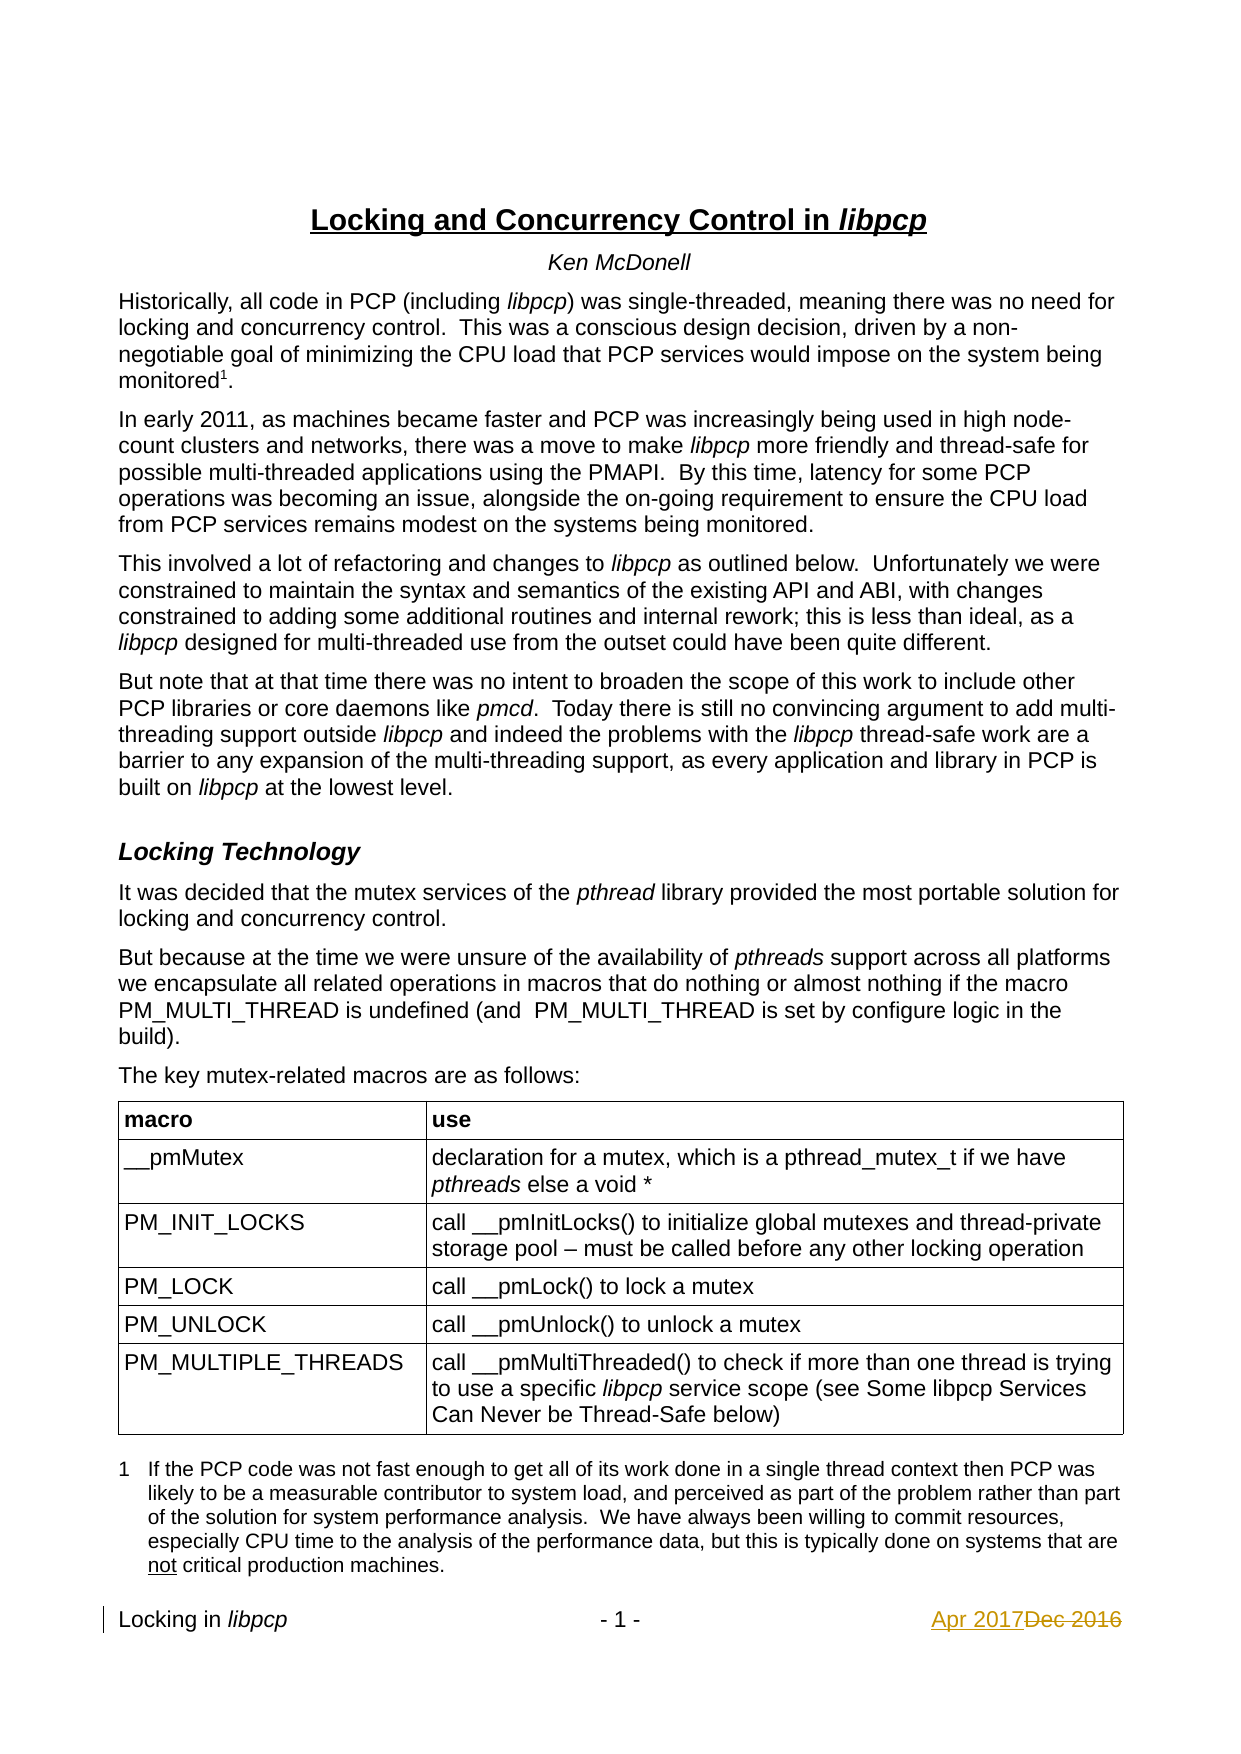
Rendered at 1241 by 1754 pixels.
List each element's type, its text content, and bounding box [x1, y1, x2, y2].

table_cell PM_UNLOCK [119, 1306, 426, 1343]
table_cell PM_LOCK [119, 1268, 426, 1305]
table_cell PM_INIT_LOCKS [119, 1204, 426, 1267]
table_cell declaration for a mutex, which is a pthread_mutex_t if we have pthreads else a void * [427, 1140, 1123, 1203]
text In early 2011, as machines became faster and PCP was increasingly being used in high node-count clusters and networks, there was a move to make libpcp more friendly and thread-safe for possible multi-threaded applications using the PMAPI. By this time, latency for some PCP operations was becoming an issue, alongside the on-going requirement to ensure the CPU load from PCP services remains modest on the systems being monitored. [118, 406, 1122, 538]
text Historically, all code in PCP (including libpcp) was single-threaded, meaning there was no need for locking and concurrency control. This was a conscious design decision, driven by a non-negotiable goal of minimizing the CPU load that PCP services would impose on the system being monitored. [118, 288, 1122, 393]
text But note that at that time there was no intent to broaden the scope of this work to include other PCP libraries or core daemons like pmcd. Today there is still no convincing argument to add multi-threading support outside libpcp and indeed the problems with the libpcp thread-safe work are a barrier to any expansion of the multi-threading support, as every application and library in PCP is built on libpcp at the lowest level. [118, 668, 1122, 800]
text If the PCP code was not fast enough to get all of its work done in a single thread context then PCP was likely to be a measurable contributor to system load, and perceived as part of the problem rather than part of the solution for system performance analysis. We have always been willing to commit resources, especially CPU time to the analysis of the performance data, but this is typically done on systems that are not critical production machines. [118, 1457, 1122, 1577]
table_cell call __pmInitLocks() to initialize global mutexes and thread-private storage pool – must be called before any other locking operation [427, 1204, 1123, 1267]
table_cell call __pmUnlock() to unlock a mutex [427, 1306, 1123, 1343]
text The key mutex-related macros are as follows: [118, 1062, 1122, 1088]
subtitle Locking and Concurrency Control in libpcp [118, 202, 1122, 237]
subtitle Locking Technology [118, 837, 1122, 866]
table_cell call __pmMultiThreaded() to check if more than one thread is trying to use a specific libpcp service scope (see Some libpcp Services Can Never be Thread-Safe below) [427, 1344, 1123, 1433]
table_header macro [119, 1102, 426, 1138]
text Ken McDonell [118, 249, 1122, 276]
text This involved a lot of refactoring and changes to libpcp as outlined below. Unfortunately we were constrained to maintain the syntax and semantics of the existing API and ABI, with changes constrained to adding some additional routines and internal rework; this is less than ideal, as a libpcp designed for multi-threaded use from the outset could have been quite different. [118, 550, 1122, 656]
table_header use [427, 1102, 1123, 1138]
text But because at the time we were unsure of the availability of pthreads support across all platforms we encapsulate all related operations in macros that do nothing or almost nothing if the macro PM_MULTI_THREAD is undefined (and PM_MULTI_THREAD is set by configure logic in the build). [118, 944, 1122, 1049]
table_cell __pmMutex [119, 1140, 426, 1203]
table_cell call __pmLock() to lock a mutex [427, 1268, 1123, 1305]
table_cell PM_MULTIPLE_THREADS [119, 1344, 426, 1433]
text It was decided that the mutex services of the pthread library provided the most portable solution for locking and concurrency control. [118, 879, 1122, 931]
